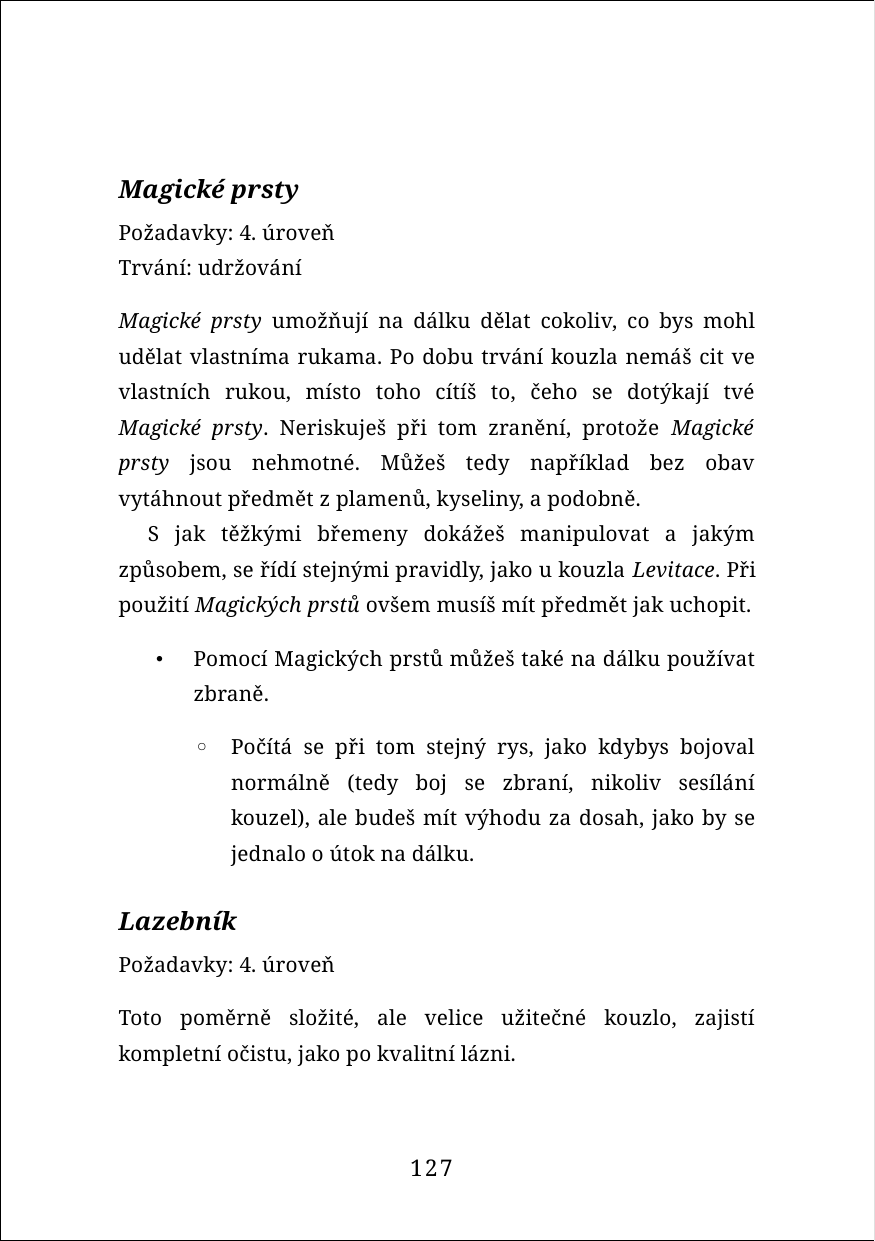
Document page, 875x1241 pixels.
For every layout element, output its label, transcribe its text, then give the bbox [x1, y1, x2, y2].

text Magické prsty umožňují na dálku dělat cokoliv, co bys mohl udělat vlastníma rukama. Po dobu trvání kouzla nemáš cit ve vlastních rukou, místo toho cítíš to, čeho se dotýkají tvé Magické prsty. Neriskuješ při tom zranění, protože Magické prsty jsou nehmotné. Můžeš tedy například bez obav vytáhnout předmět z plamenů, kyseliny, a podobně. S jak těžkými břemeny dokážeš manipulovat a jakým způsobem, se řídí stejnými pravidly, jako u kouzla Levitace. Při použití Magických prstů ovšem musíš mít předmět jak uchopit. [118, 306, 756, 619]
text Požadavky: 4. úroveň [118, 950, 756, 978]
subtitle Lazebník [118, 904, 756, 938]
list Počítá se při tom stejný rys, jako kdybys bojoval normálně (tedy boj se zbraní, nikoliv sesílání kouzel), ale budeš mít výhodu za dosah, jako by se jednalo o útok na dálku. [193, 732, 756, 867]
list Pomocí Magických prstů můžeš také na dálku používat zbraně. [156, 644, 756, 708]
subtitle Magické prsty [118, 172, 756, 206]
text Požadavky: 4. úroveň Trvání: udržování [118, 218, 756, 282]
text Toto poměrně složité, ale velice užitečné kouzlo, zajistí kompletní očistu, jako po kvalitní lázni. [118, 1003, 756, 1067]
